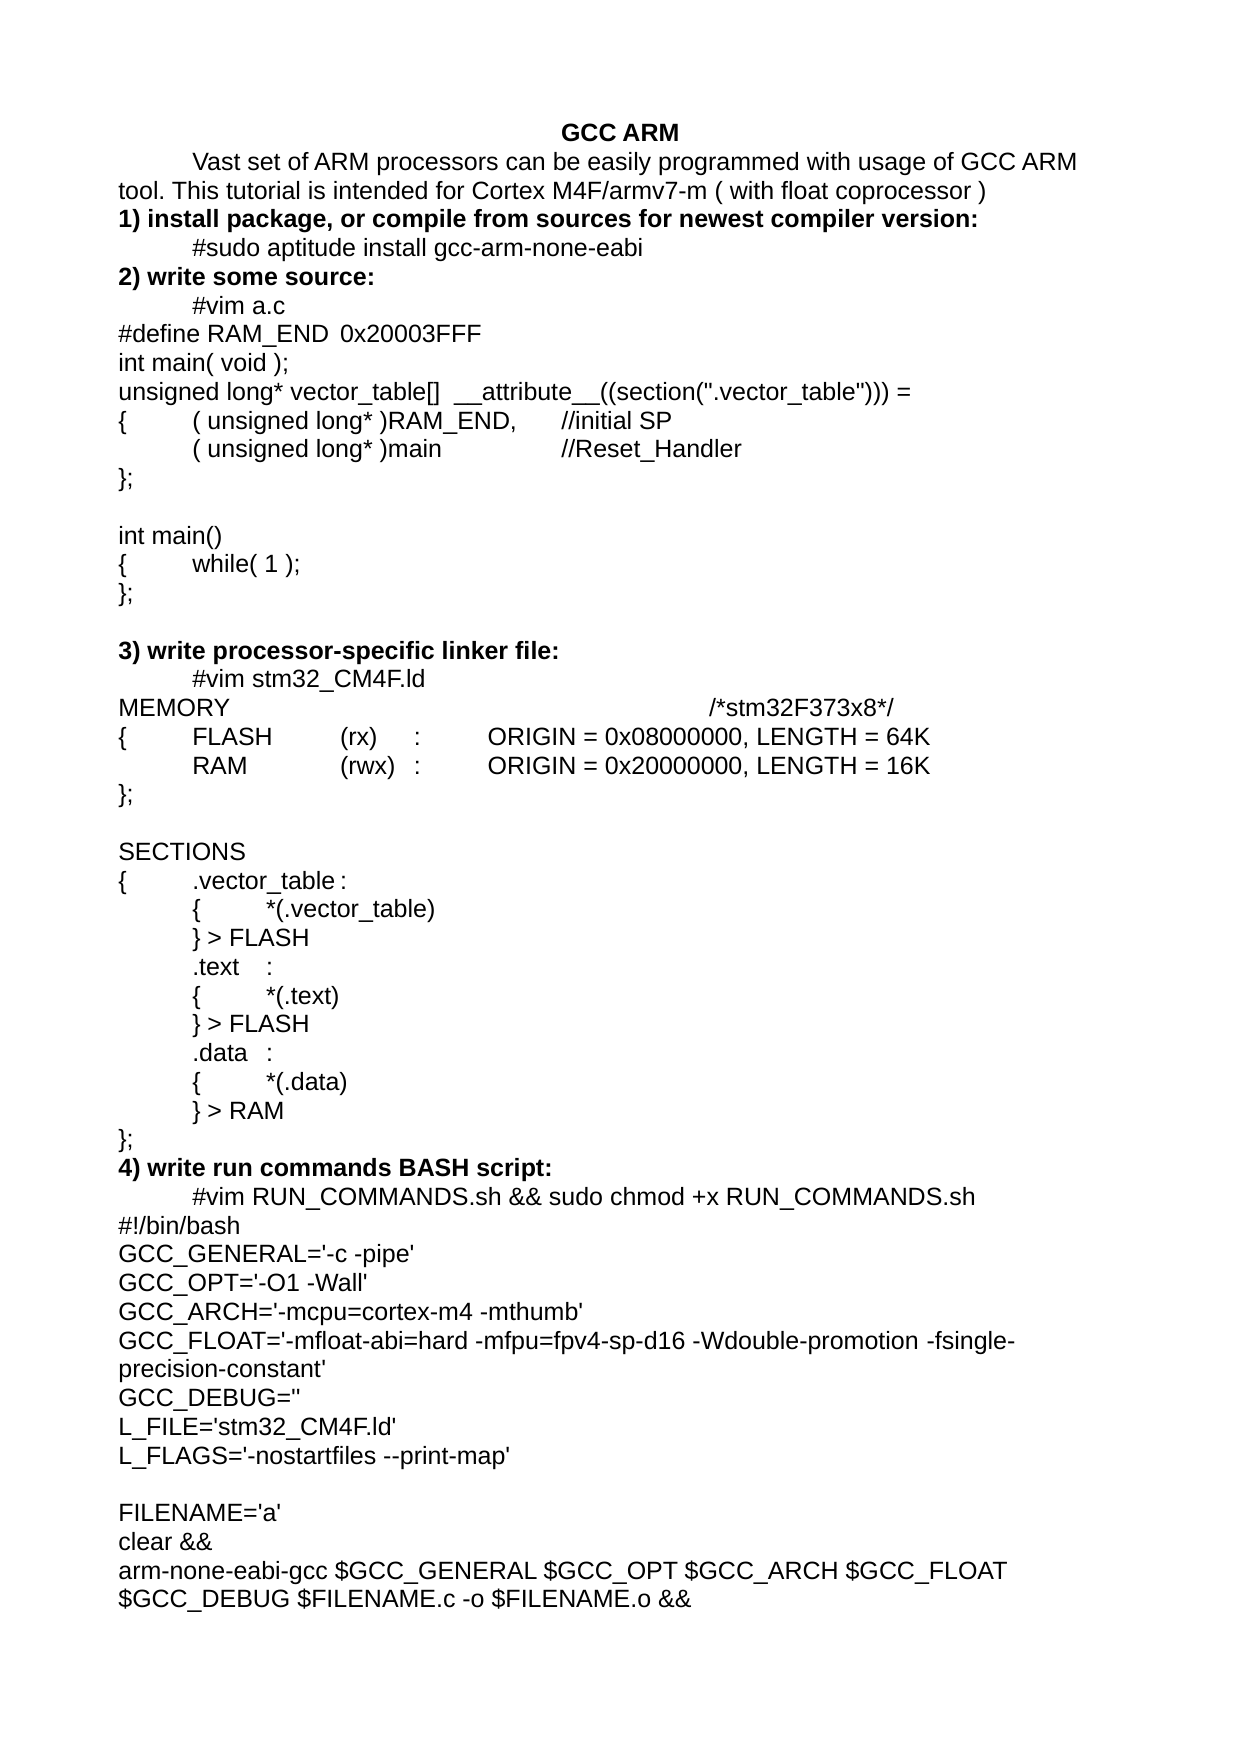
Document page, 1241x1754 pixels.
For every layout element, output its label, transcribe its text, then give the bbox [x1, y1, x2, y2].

text 1) install package, or compile from sources for newest compiler version: #sudo aptitude install gcc-arm-none-eabi [118, 204, 1122, 262]
text GCC_GENERAL='-c -pipe' [118, 1239, 1122, 1268]
text 3) write processor-specific linker file: [118, 636, 1122, 664]
text .text : [118, 952, 1122, 981]
text int main( void ); [118, 348, 1122, 377]
text clear && [118, 1527, 1122, 1556]
text } > RAM [118, 1096, 1122, 1124]
text ( unsigned long* )main //Reset_Handler [118, 434, 1122, 463]
text FILENAME='a' [118, 1498, 1122, 1527]
text SECTIONS [118, 837, 1122, 866]
text { *(.vector_table) [118, 894, 1122, 923]
text { .vector_table : [118, 866, 1122, 894]
text GCC ARM [118, 118, 1122, 147]
text { while( 1 ); [118, 549, 1122, 578]
text L_FILE='stm32_CM4F.ld' [118, 1412, 1122, 1441]
text #vim a.c [118, 291, 1122, 319]
text GCC_ARCH='-mcpu=cortex-m4 -mthumb' [118, 1297, 1122, 1326]
text L_FLAGS='-nostartfiles --print-map' [118, 1441, 1122, 1469]
text MEMORY /*stm32F373x8*/ [118, 693, 1122, 722]
text RAM (rwx) : ORIGIN = 0x20000000, LENGTH = 16K [118, 751, 1122, 779]
text { ( unsigned long* )RAM_END, //initial SP [118, 406, 1122, 434]
text }; [118, 779, 1122, 808]
text #vim stm32_CM4F.ld [118, 664, 1122, 693]
text } > FLASH [118, 923, 1122, 952]
text }; [118, 463, 1122, 492]
text { *(.text) [118, 981, 1122, 1009]
text GCC_OPT='-O1 -Wall' [118, 1268, 1122, 1297]
text 2) write some source: [118, 262, 1122, 291]
text GCC_DEBUG='' [118, 1383, 1122, 1412]
text }; [118, 1124, 1122, 1153]
text #define RAM_END 0x20003FFF [118, 319, 1122, 348]
text GCC_FLOAT='-mfloat-abi=hard -mfpu=fpv4-sp-d16 -Wdouble-promotion -fsingle-precision-constant' [118, 1326, 1122, 1383]
text unsigned long* vector_table[] __attribute__((section(".vector_table"))) = [118, 377, 1122, 406]
text { FLASH (rx) : ORIGIN = 0x08000000, LENGTH = 64K [118, 722, 1122, 751]
text #!/bin/bash [118, 1211, 1122, 1239]
text int main() [118, 521, 1122, 549]
text { *(.data) [118, 1067, 1122, 1096]
text #vim RUN_COMMANDS.sh && sudo chmod +x RUN_COMMANDS.sh [118, 1182, 1122, 1211]
text 4) write run commands BASH script: [118, 1153, 1122, 1182]
text }; [118, 578, 1122, 607]
text } > FLASH [118, 1009, 1122, 1038]
text .data : [118, 1038, 1122, 1067]
text Vast set of ARM processors can be easily programmed with usage of GCC ARM tool. This tutorial is intended for Cortex M4F/armv7-m ( with float coprocessor ) [118, 147, 1122, 204]
text arm-none-eabi-gcc $GCC_GENERAL $GCC_OPT $GCC_ARCH $GCC_FLOAT $GCC_DEBUG $FILENAME.c -o $FILENAME.o && [118, 1556, 1122, 1613]
